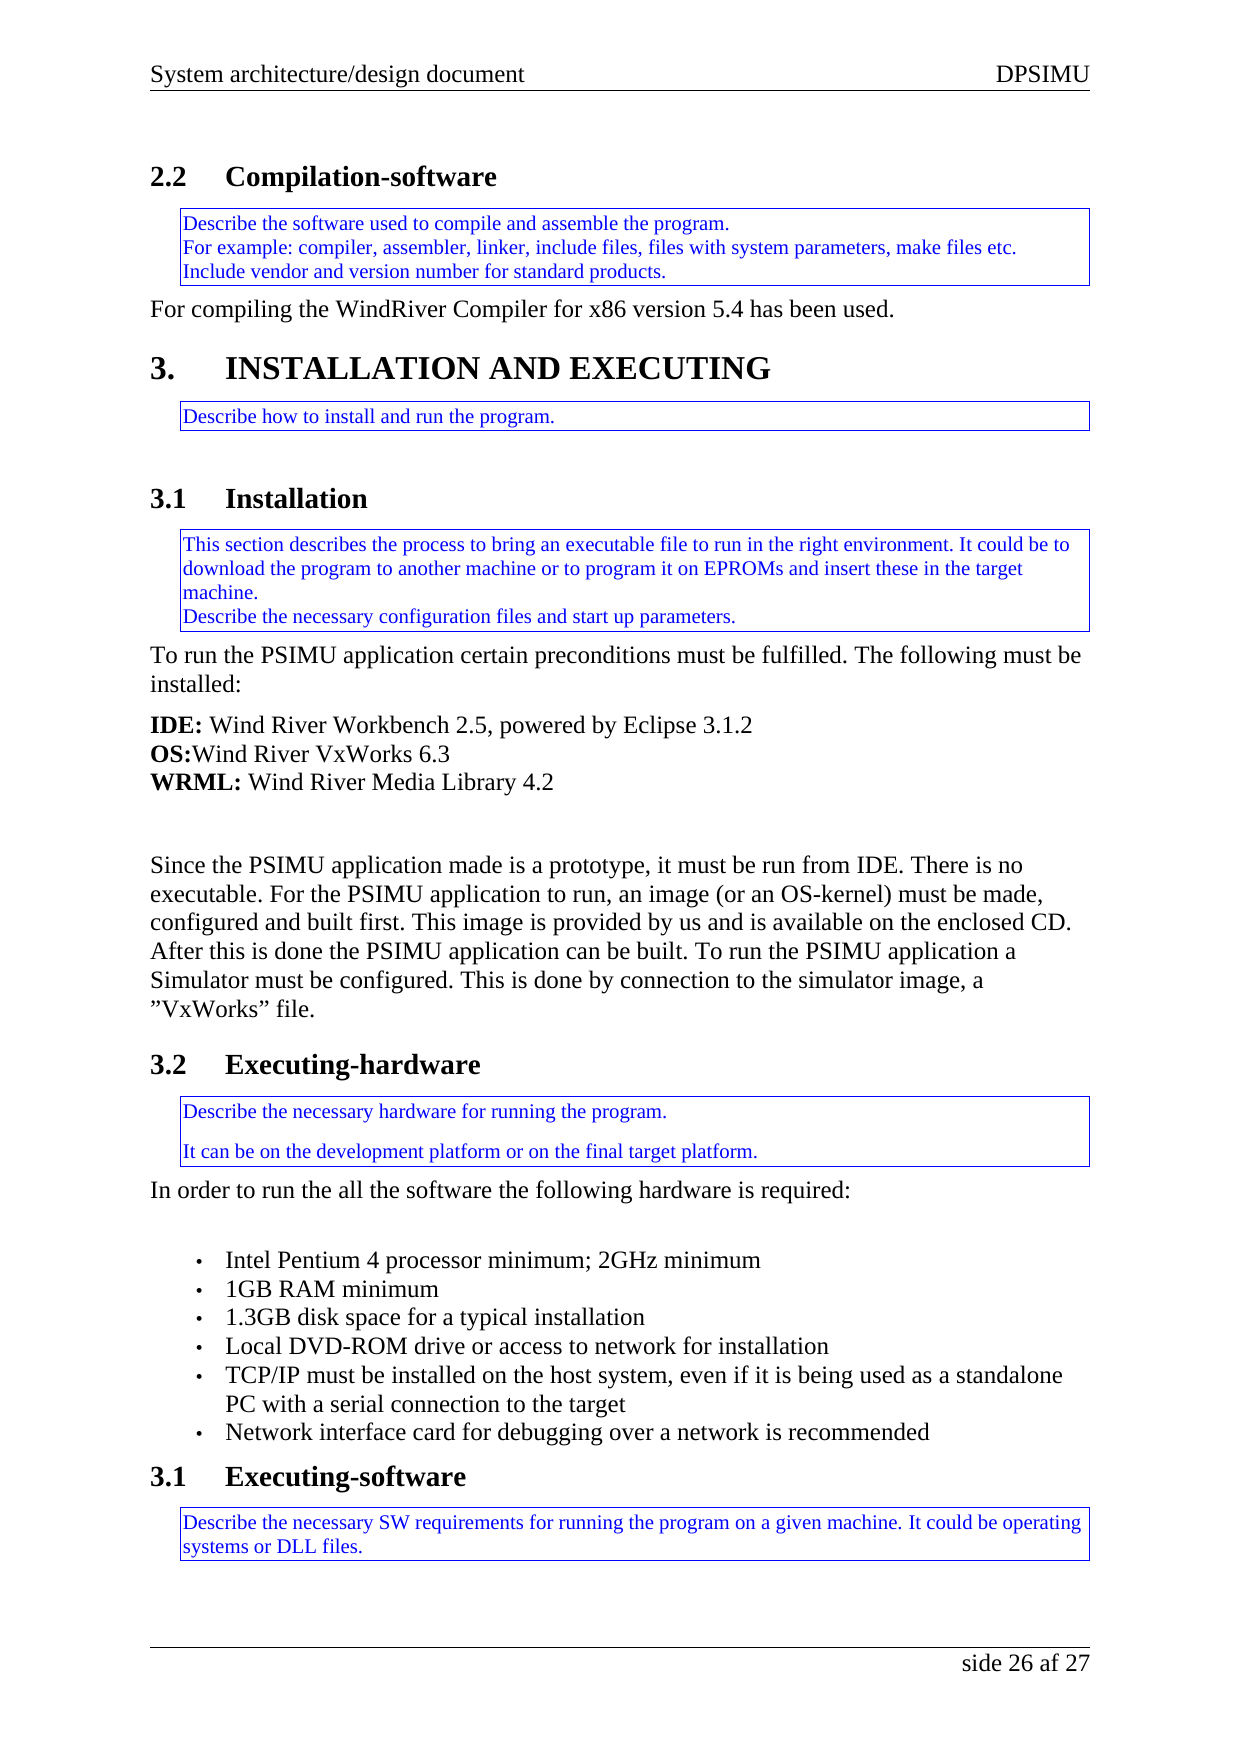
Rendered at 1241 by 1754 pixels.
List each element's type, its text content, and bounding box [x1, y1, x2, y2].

subtitle Executing-software [150, 1459, 1090, 1492]
text This section describes the process to bring an executable file to run in the right environment. It could be to download the program to another machine or to program it on EPROMs and insert these in the target machine. Describe the necessary configuration files and start up parameters. [181, 530, 1089, 631]
text Describe the necessary hardware for running the program. [181, 1097, 1089, 1123]
list Intel Pentium 4 processor minimum; 2GHz minimum [196, 1245, 1090, 1274]
subtitle Executing-hardware [150, 1047, 1090, 1081]
text To run the PSIMU application certain preconditions must be fulfilled. The following must be installed: [150, 640, 1090, 697]
list 1GB RAM minimum [196, 1274, 1090, 1302]
text Describe how to install and run the program. [181, 402, 1089, 430]
text Since the PSIMU application made is a prototype, it must be run from IDE. There is no executable. For the PSIMU application to run, an image (or an OS-kernel) must be made, configured and built first. This image is provided by us and is available on the enclosed CD. After this is done the PSIMU application can be built. To run the PSIMU application a Simulator must be configured. This is done by connection to the simulator image, a ”VxWorks” file. [150, 850, 1090, 1022]
subtitle INSTALLATION AND Executing [150, 348, 1090, 386]
subtitle Installation [150, 481, 1090, 514]
list Network interface card for debugging over a network is recommended [196, 1417, 1090, 1446]
subtitle Compilation-software [150, 159, 1090, 193]
list Local DVD-ROM drive or access to network for installation [196, 1331, 1090, 1360]
text It can be on the development platform or on the final target platform. [181, 1136, 1089, 1166]
text In order to run the all the software the following hardware is required: [150, 1175, 1090, 1204]
text IDE: Wind River Workbench 2.5, powered by Eclipse 3.1.2 OS:Wind River VxWorks 6.3 WRML: Wind River Media Library 4.2 [150, 710, 1090, 796]
text For compiling the WindRiver Compiler for x86 version 5.4 has been used. [150, 294, 1090, 323]
text Describe the software used to compile and assemble the program. For example: compiler, assembler, linker, include files, files with system parameters, make files etc. Include vendor and version number for standard products. [181, 209, 1089, 285]
text Describe the necessary SW requirements for running the program on a given machine. It could be operating systems or DLL files. [181, 1508, 1089, 1560]
list 1.3GB disk space for a typical installation [196, 1302, 1090, 1331]
list TCP/IP must be installed on the host system, even if it is being used as a standalone PC with a serial connection to the target [196, 1360, 1090, 1417]
